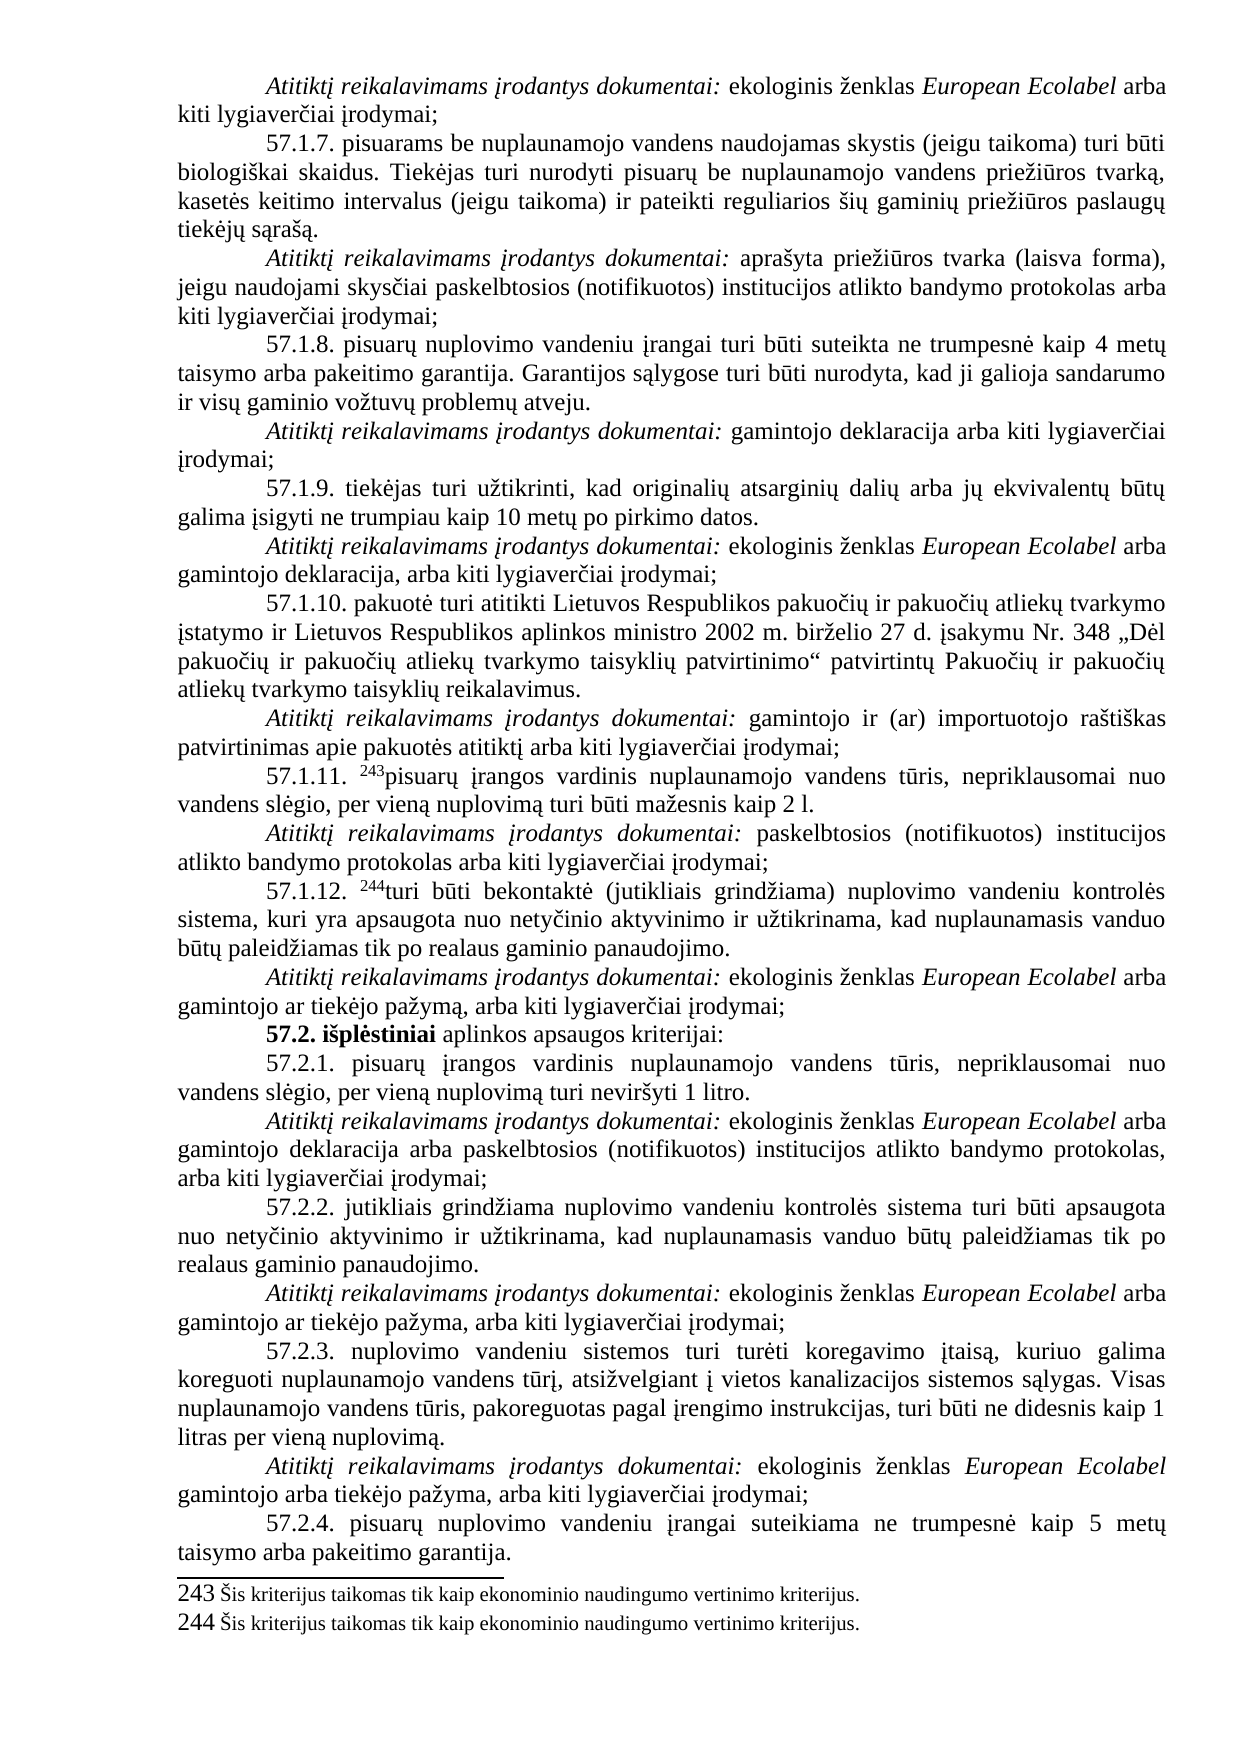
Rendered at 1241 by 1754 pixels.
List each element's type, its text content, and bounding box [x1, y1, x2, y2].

text 57.1.8. pisuarų nuplovimo vandeniu įrangai turi būti suteikta ne trumpesnė kaip 4 metų taisymo arba pakeitimo garantija. Garantijos sąlygose turi būti nurodyta, kad ji galioja sandarumo ir visų gaminio vožtuvų problemų atveju. [177, 329, 1166, 416]
text Šis kriterijus taikomas tik kaip ekonominio naudingumo vertinimo kriterijus. [177, 1607, 1166, 1636]
text 57.2.2. jutikliais grindžiama nuplovimo vandeniu kontrolės sistema turi būti apsaugota nuo netyčinio aktyvinimo ir užtikrinama, kad nuplaunamasis vanduo būtų paleidžiamas tik po realaus gaminio panaudojimo. [177, 1192, 1166, 1278]
text 57.2.4. pisuarų nuplovimo vandeniu įrangai suteikiama ne trumpesnė kaip 5 metų taisymo arba pakeitimo garantija. [177, 1508, 1166, 1566]
text Atitiktį reikalavimams įrodantys dokumentai: paskelbtosios (notifikuotos) institucijos atlikto bandymo protokolas arba kiti lygiaverčiai įrodymai; [177, 818, 1166, 876]
text 57.1.11. pisuarų įrangos vardinis nuplaunamojo vandens tūris, nepriklausomai nuo vandens slėgio, per vieną nuplovimą turi būti mažesnis kaip 2 l. [177, 761, 1166, 818]
text 57.1.9. tiekėjas turi užtikrinti, kad originalių atsarginių dalių arba jų ekvivalentų būtų galima įsigyti ne trumpiau kaip 10 metų po pirkimo datos. [177, 473, 1166, 531]
text 57.2.1. pisuarų įrangos vardinis nuplaunamojo vandens tūris, nepriklausomai nuo vandens slėgio, per vieną nuplovimą turi neviršyti 1 litro. [177, 1048, 1166, 1106]
text 57.2.3. nuplovimo vandeniu sistemos turi turėti koregavimo įtaisą, kuriuo galima koreguoti nuplaunamojo vandens tūrį, atsižvelgiant į vietos kanalizacijos sistemos sąlygas. Visas nuplaunamojo vandens tūris, pakoreguotas pagal įrengimo instrukcijas, turi būti ne didesnis kaip 1 litras per vieną nuplovimą. [177, 1336, 1166, 1451]
text 57.2. išplėstiniai aplinkos apsaugos kriterijai: [177, 1019, 1166, 1048]
text Atitiktį reikalavimams įrodantys dokumentai: ekologinis ženklas European Ecolabel arba gamintojo deklaracija arba paskelbtosios (notifikuotos) institucijos atlikto bandymo protokolas, arba kiti lygiaverčiai įrodymai; [177, 1106, 1166, 1192]
text Atitiktį reikalavimams įrodantys dokumentai: ekologinis ženklas European Ecolabel arba gamintojo ar tiekėjo pažymą, arba kiti lygiaverčiai įrodymai; [177, 962, 1166, 1019]
text Atitiktį reikalavimams įrodantys dokumentai: gamintojo ir (ar) importuotojo raštiškas patvirtinimas apie pakuotės atitiktį arba kiti lygiaverčiai įrodymai; [177, 703, 1166, 761]
text Atitiktį reikalavimams įrodantys dokumentai: ekologinis ženklas European Ecolabel arba kiti lygiaverčiai įrodymai; [177, 71, 1166, 128]
text 57.1.7. pisuarams be nuplaunamojo vandens naudojamas skystis (jeigu taikoma) turi būti biologiškai skaidus. Tiekėjas turi nurodyti pisuarų be nuplaunamojo vandens priežiūros tvarką, kasetės keitimo intervalus (jeigu taikoma) ir pateikti reguliarios šių gaminių priežiūros paslaugų tiekėjų sąrašą. [177, 128, 1166, 243]
text 57.1.10. pakuotė turi atitikti Lietuvos Respublikos pakuočių ir pakuočių atliekų tvarkymo įstatymo ir Lietuvos Respublikos aplinkos ministro 2002 m. birželio 27 d. įsakymu Nr. 348 „Dėl pakuočių ir pakuočių atliekų tvarkymo taisyklių patvirtinimo“ patvirtintų Pakuočių ir pakuočių atliekų tvarkymo taisyklių reikalavimus. [177, 588, 1166, 703]
text Atitiktį reikalavimams įrodantys dokumentai: ekologinis ženklas European Ecolabel arba gamintojo ar tiekėjo pažyma, arba kiti lygiaverčiai įrodymai; [177, 1278, 1166, 1336]
text Atitiktį reikalavimams įrodantys dokumentai: gamintojo deklaracija arba kiti lygiaverčiai įrodymai; [177, 416, 1166, 473]
text 57.1.12. turi būti bekontaktė (jutikliais grindžiama) nuplovimo vandeniu kontrolės sistema, kuri yra apsaugota nuo netyčinio aktyvinimo ir užtikrinama, kad nuplaunamasis vanduo būtų paleidžiamas tik po realaus gaminio panaudojimo. [177, 876, 1166, 962]
text Atitiktį reikalavimams įrodantys dokumentai: aprašyta priežiūros tvarka (laisva forma), jeigu naudojami skysčiai paskelbtosios (notifikuotos) institucijos atlikto bandymo protokolas arba kiti lygiaverčiai įrodymai; [177, 243, 1166, 329]
text Atitiktį reikalavimams įrodantys dokumentai: ekologinis ženklas European Ecolabel gamintojo arba tiekėjo pažyma, arba kiti lygiaverčiai įrodymai; [177, 1451, 1166, 1508]
text Šis kriterijus taikomas tik kaip ekonominio naudingumo vertinimo kriterijus. [177, 1578, 1166, 1607]
text Atitiktį reikalavimams įrodantys dokumentai: ekologinis ženklas European Ecolabel arba gamintojo deklaracija, arba kiti lygiaverčiai įrodymai; [177, 531, 1166, 588]
